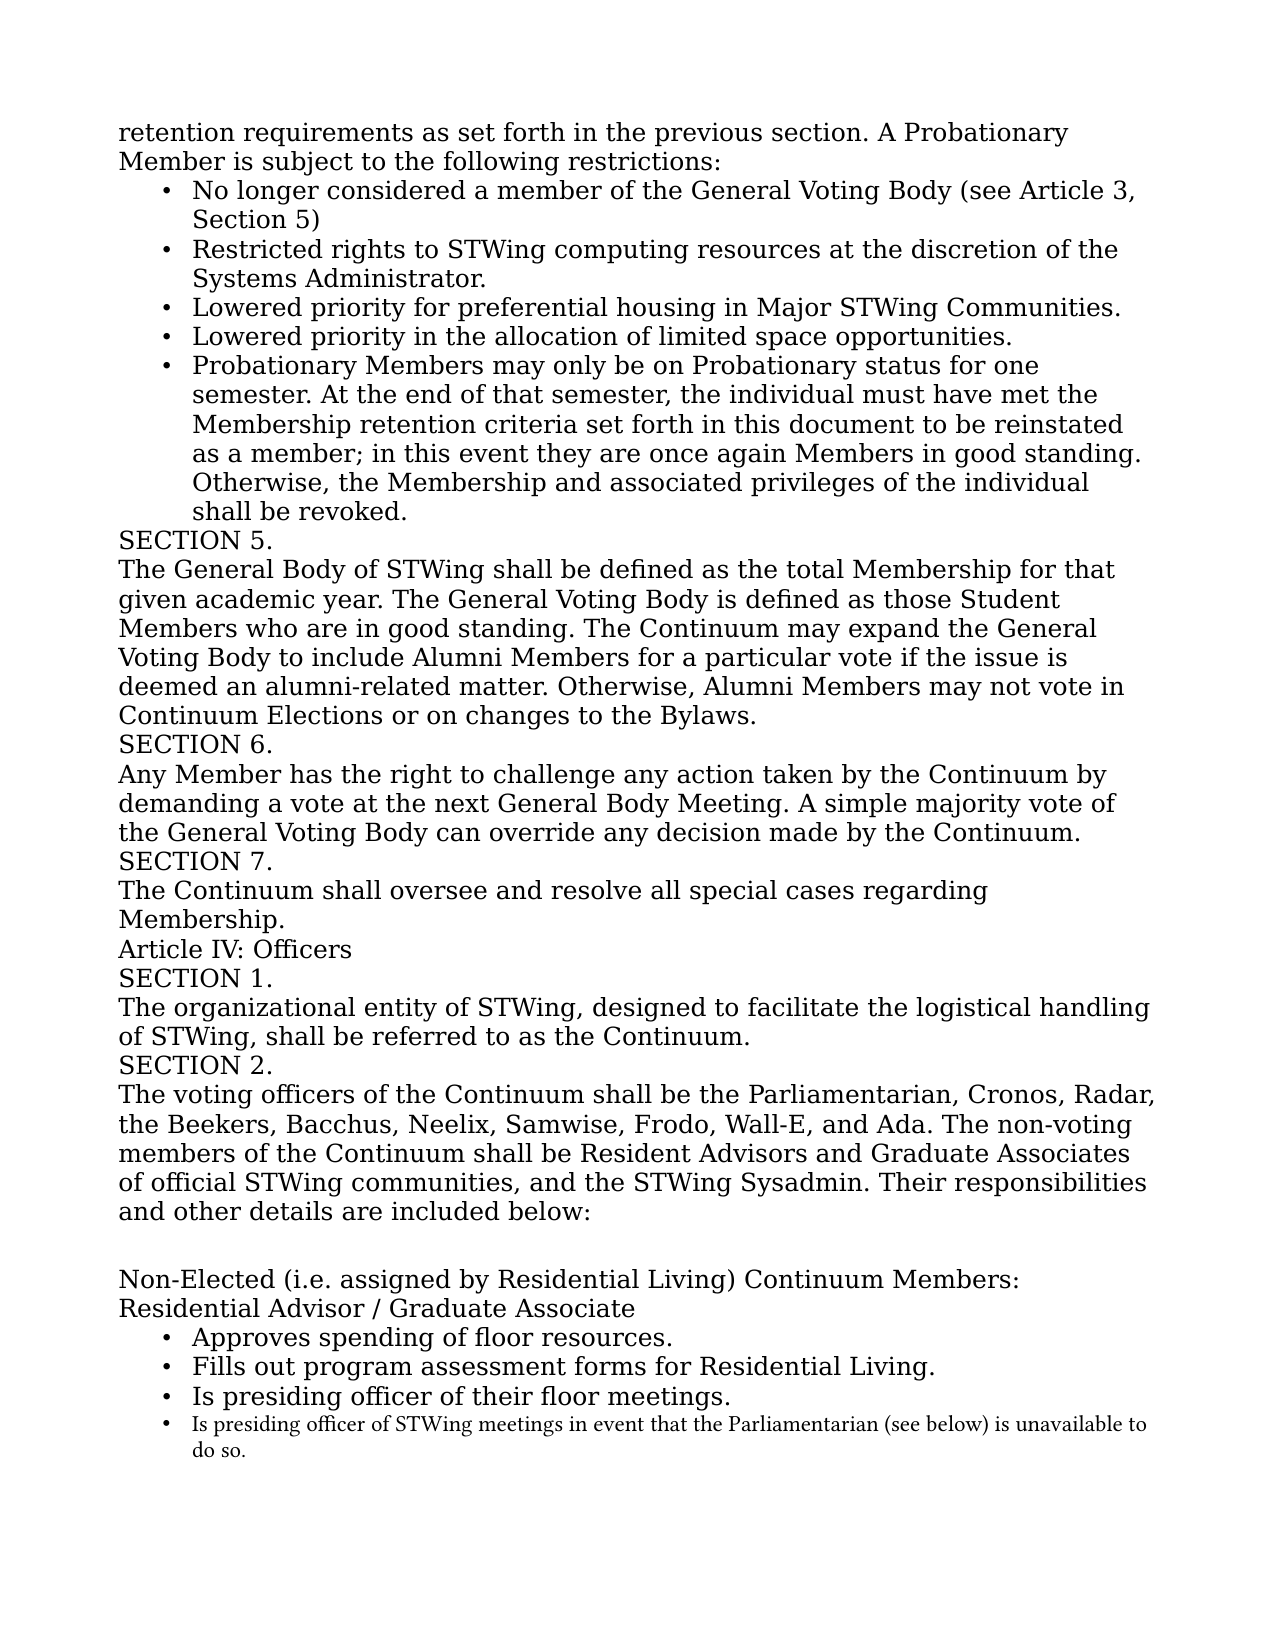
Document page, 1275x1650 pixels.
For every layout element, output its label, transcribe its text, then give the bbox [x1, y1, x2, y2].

list Lowered priority for preferential housing in Major STWing Communities. [162, 293, 1157, 322]
text Non-Elected (i.e. assigned by Residential Living) Continuum Members: [118, 1265, 1157, 1294]
list No longer considered a member of the General Voting Body (see Article 3, Section 5) [162, 176, 1157, 235]
list Fills out program assessment forms for Residential Living. [162, 1353, 1157, 1382]
subtitle SECTION 5. [118, 526, 1157, 556]
subtitle SECTION 6. [118, 731, 1157, 760]
text Residential Advisor / Graduate Associate [118, 1294, 1157, 1323]
text retention requirements as set forth in the previous section. A Probationary Member is subject to the following restrictions: [118, 118, 1157, 176]
subtitle SECTION 7. [118, 847, 1157, 876]
list Is presiding officer of STWing meetings in event that the Parliamentarian (see below) is unavailable to do so. [162, 1411, 1157, 1463]
text The voting officers of the Continuum shall be the Parliamentarian, Cronos, Radar, the Beekers, Bacchus, Neelix, Samwise, Frodo, Wall-E, and Ada. The non-voting members of the Continuum shall be Resident Advisors and Graduate Associates of official STWing communities, and the STWing Sysadmin. Their responsibilities and other details are included below: [118, 1081, 1157, 1226]
text The Continuum shall oversee and resolve all special cases regarding Membership. [118, 876, 1157, 935]
subtitle Article IV: Officers [118, 935, 1157, 964]
text The organizational entity of STWing, designed to facilitate the logistical handling of STWing, shall be referred to as the Continuum. [118, 993, 1157, 1051]
text The General Body of STWing shall be defined as the total Membership for that given academic year. The General Voting Body is defined as those Student Members who are in good standing. The Continuum may expand the General Voting Body to include Alumni Members for a particular vote if the issue is deemed an alumni-related matter. Otherwise, Alumni Members may not vote in Continuum Elections or on changes to the Bylaws. [118, 556, 1157, 731]
text Any Member has the right to challenge any action taken by the Continuum by demanding a vote at the next General Body Meeting. A simple majority vote of the General Voting Body can override any decision made by the Continuum. [118, 760, 1157, 847]
list Approves spending of floor resources. [162, 1323, 1157, 1353]
subtitle SECTION 1. [118, 964, 1157, 993]
list Restricted rights to STWing computing resources at the discretion of the Systems Administrator. [162, 235, 1157, 293]
subtitle SECTION 2. [118, 1051, 1157, 1081]
list Lowered priority in the allocation of limited space opportunities. [162, 322, 1157, 351]
list Is presiding officer of their floor meetings. [162, 1382, 1157, 1411]
list Probationary Members may only be on Probationary status for one semester. At the end of that semester, the individual must have met the Membership retention criteria set forth in this document to be reinstated as a member; in this event they are once again Members in good standing. Otherwise, the Membership and associated privileges of the individual shall be revoked. [162, 351, 1157, 526]
